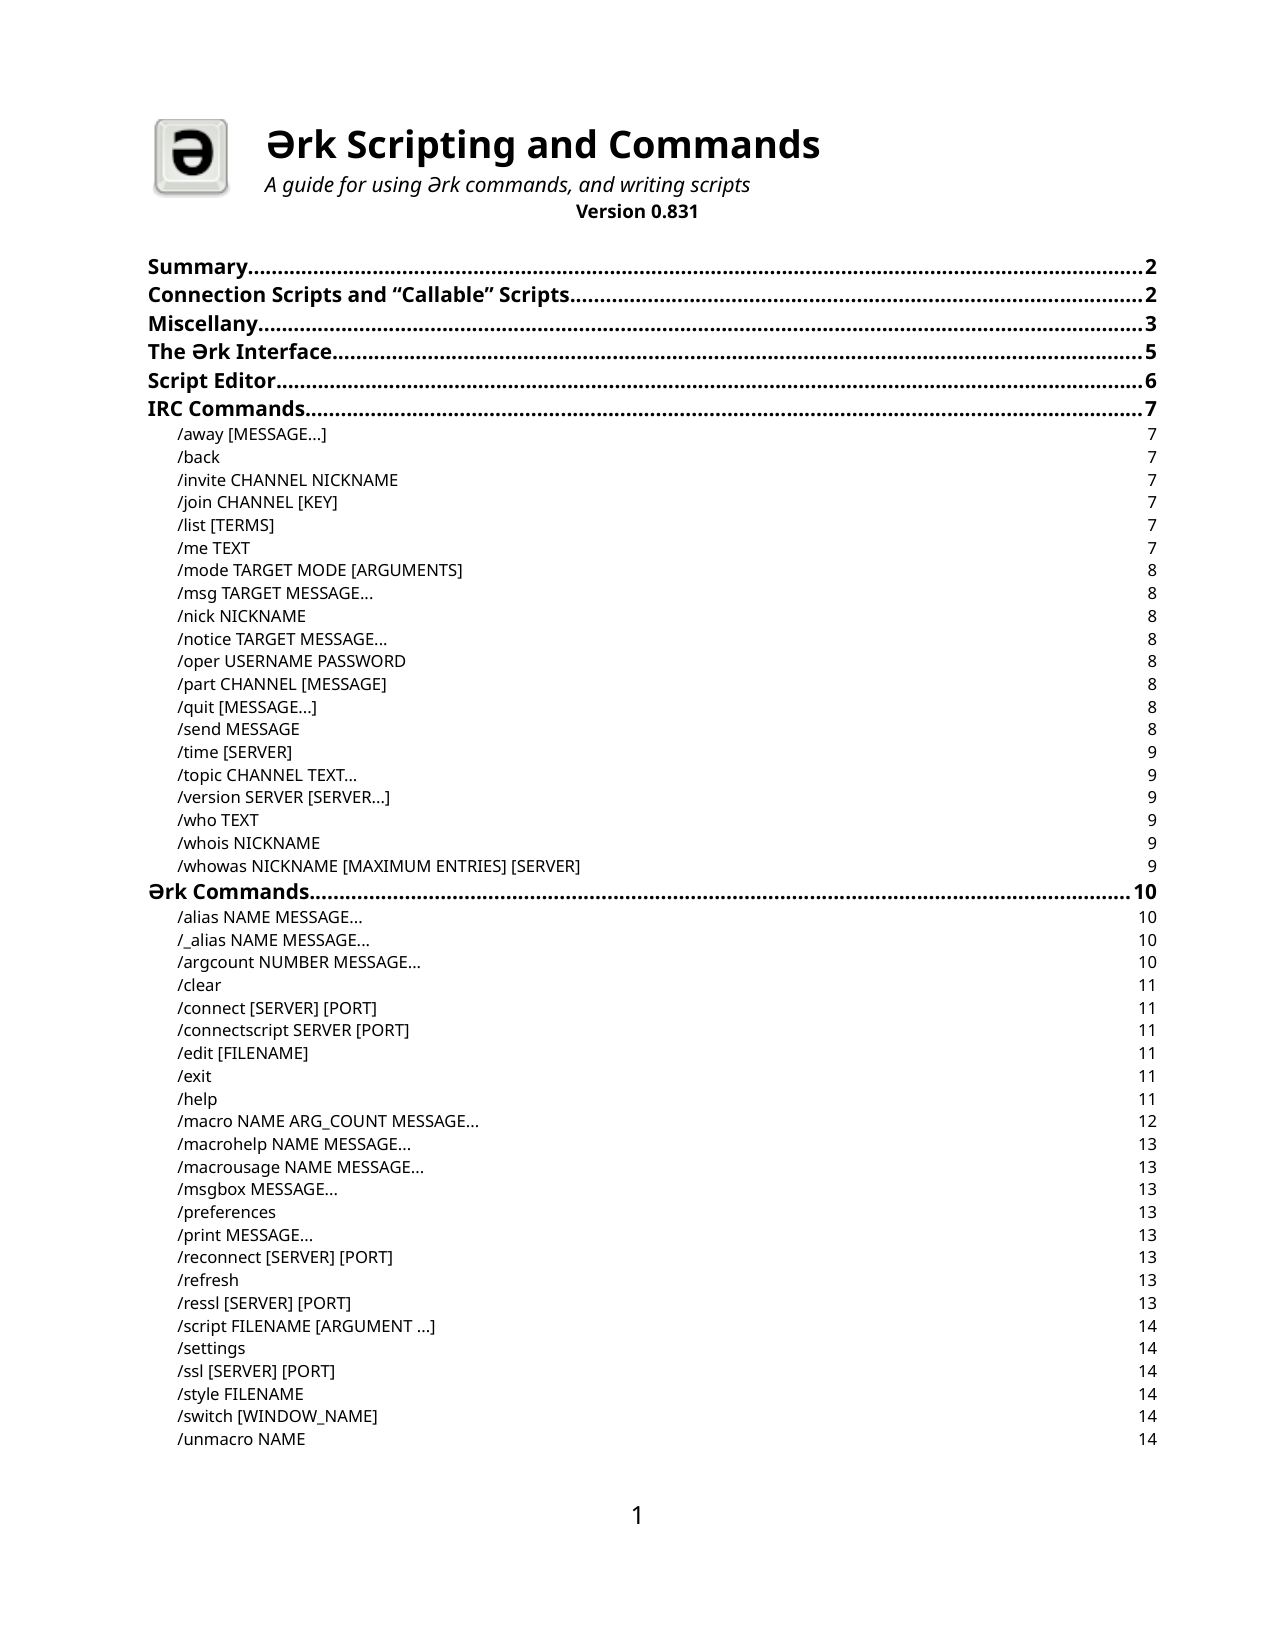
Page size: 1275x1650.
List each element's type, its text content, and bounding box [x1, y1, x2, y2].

text /notice TARGET MESSAGE... 8 [177, 627, 1157, 650]
text Summary 2 [148, 252, 1157, 281]
table_header [118, 118, 265, 198]
text /time [SERVER] 9 [177, 741, 1157, 763]
text /edit [FILENAME] 11 [177, 1042, 1157, 1064]
text /argcount NUMBER MESSAGE... 10 [177, 951, 1157, 973]
text /exit 11 [177, 1064, 1157, 1087]
text /connectscript SERVER [PORT] 11 [177, 1019, 1157, 1042]
text IRC Commands 7 [148, 394, 1157, 423]
text /refresh 13 [177, 1269, 1157, 1291]
text /connect [SERVER] [PORT] 11 [177, 996, 1157, 1019]
text /oper USERNAME PASSWORD 8 [177, 650, 1157, 673]
text /topic CHANNEL TEXT... 9 [177, 763, 1157, 786]
text Script Editor 6 [148, 366, 1157, 394]
text /_alias NAME MESSAGE... 10 [177, 928, 1157, 951]
text /part CHANNEL [MESSAGE] 8 [177, 673, 1157, 695]
text /print MESSAGE... 13 [177, 1223, 1157, 1246]
text /version SERVER [SERVER...] 9 [177, 786, 1157, 809]
text /macrohelp NAME MESSAGE... 13 [177, 1132, 1157, 1155]
text /mode TARGET MODE [ARGUMENTS] 8 [177, 559, 1157, 582]
text /unmacro NAME 14 [177, 1428, 1157, 1450]
text The Ərk Interface 5 [148, 337, 1157, 366]
text /list [TERMS] 7 [177, 514, 1157, 536]
text /preferences 13 [177, 1201, 1157, 1223]
text /away [MESSAGE...] 7 [177, 423, 1157, 446]
text /style FILENAME 14 [177, 1382, 1157, 1405]
text Connection Scripts and “Callable” Scripts 2 [148, 281, 1157, 309]
text /join CHANNEL [KEY] 7 [177, 491, 1157, 514]
text /send MESSAGE 8 [177, 718, 1157, 741]
text /whowas NICKNAME [MAXIMUM ENTRIES] [SERVER] 9 [177, 854, 1157, 877]
text /back 7 [177, 446, 1157, 468]
picture [152, 119, 231, 198]
table_header Ərk Scripting and Commands A guide for using Ərk commands, and writing scripts [265, 118, 1157, 198]
text /macro NAME ARG_COUNT MESSAGE... 12 [177, 1110, 1157, 1132]
text /quit [MESSAGE...] 8 [177, 695, 1157, 718]
text /msgbox MESSAGE... 13 [177, 1178, 1157, 1201]
text /whois NICKNAME 9 [177, 832, 1157, 854]
text /clear 11 [177, 973, 1157, 996]
text /invite CHANNEL NICKNAME 7 [177, 468, 1157, 491]
text /help 11 [177, 1087, 1157, 1110]
text /me TEXT 7 [177, 536, 1157, 559]
text Version 0.831 [118, 198, 1157, 224]
text /reconnect [SERVER] [PORT] 13 [177, 1246, 1157, 1269]
text /nick NICKNAME 8 [177, 604, 1157, 627]
text Miscellany 3 [148, 309, 1157, 337]
text /alias NAME MESSAGE... 10 [177, 905, 1157, 928]
text /script FILENAME [ARGUMENT ...] 14 [177, 1314, 1157, 1337]
text Ərk Commands 10 [148, 877, 1157, 905]
text /ressl [SERVER] [PORT] 13 [177, 1291, 1157, 1314]
text /msg TARGET MESSAGE... 8 [177, 582, 1157, 604]
text /settings 14 [177, 1337, 1157, 1359]
text /macrousage NAME MESSAGE... 13 [177, 1155, 1157, 1178]
text /switch [WINDOW_NAME] 14 [177, 1405, 1157, 1428]
text /who TEXT 9 [177, 809, 1157, 832]
text /ssl [SERVER] [PORT] 14 [177, 1359, 1157, 1382]
